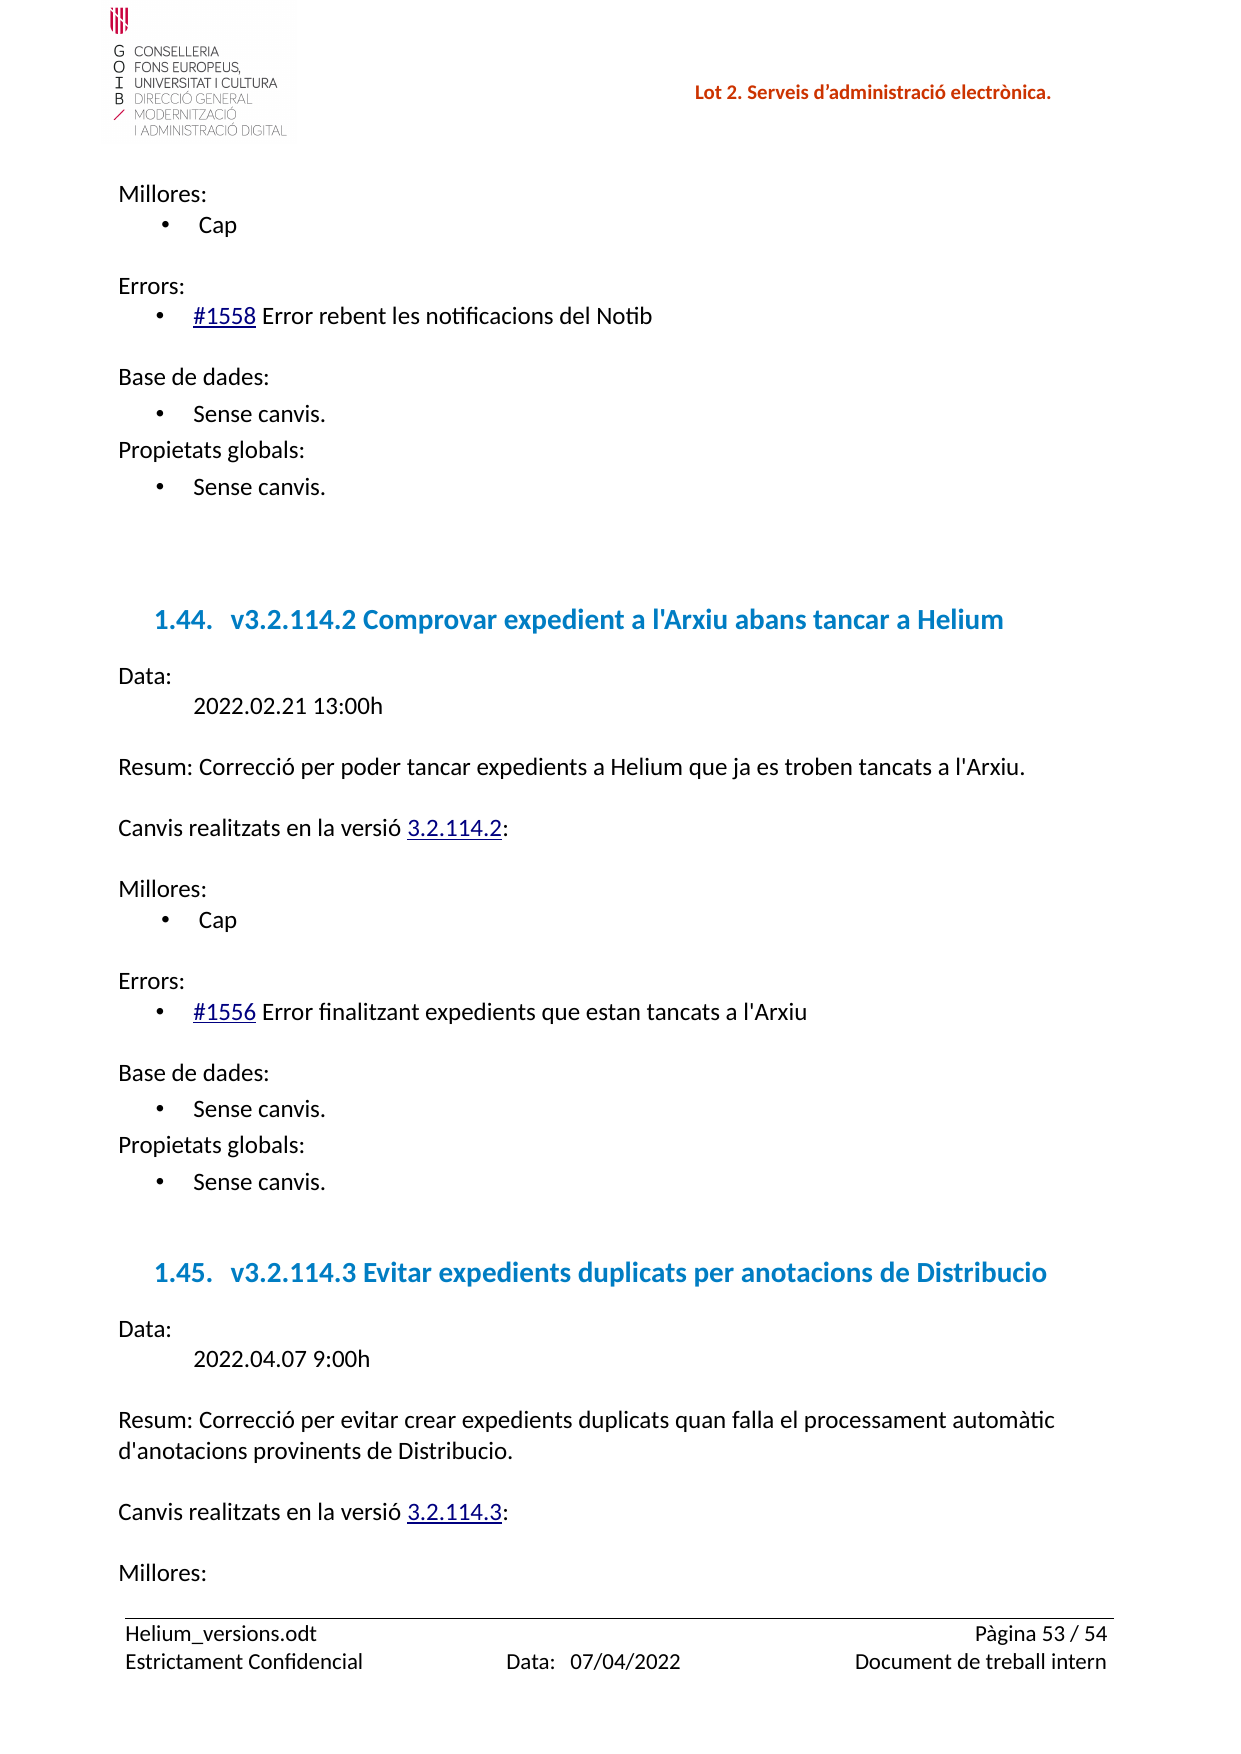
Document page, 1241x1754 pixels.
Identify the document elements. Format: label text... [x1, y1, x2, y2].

text Data: [118, 660, 1122, 691]
picture [100, 0, 297, 144]
subtitle v3.2.114.2 Comprovar expedient a l'Arxiu abans tancar a Helium [153, 601, 1122, 636]
text Millores: [118, 1557, 1122, 1588]
text Base de dades: [118, 361, 1122, 392]
list Cap [161, 209, 1122, 239]
list #1556 Error finalitzant expedients que estan tancats a l'Arxiu [156, 996, 1122, 1026]
list Cap [161, 904, 1122, 935]
list Sense canvis. [156, 1093, 1122, 1124]
list Sense canvis. [156, 1166, 1122, 1197]
text Propietats globals: [118, 1130, 1122, 1160]
list #1558 Error rebent les notificacions del Notib [156, 300, 1122, 331]
text Millores: [118, 178, 1122, 209]
text 2022.02.21 13:00h [118, 691, 1122, 721]
text Errors: [118, 270, 1122, 300]
text 2022.04.07 9:00h [118, 1343, 1122, 1374]
list Sense canvis. [156, 398, 1122, 428]
text Millores: [118, 874, 1122, 904]
subtitle v3.2.114.3 Evitar expedients duplicats per anotacions de Distribucio [153, 1254, 1122, 1289]
text Canvis realitzats en la versió 3.2.114.2: [118, 813, 1122, 843]
list Sense canvis. [156, 471, 1122, 501]
text Errors: [118, 965, 1122, 996]
text Propietats globals: [118, 434, 1122, 465]
text Resum: Correcció per poder tancar expedients a Helium que ja es troben tancats a l'Arxiu. [118, 752, 1122, 782]
text Canvis realitzats en la versió 3.2.114.3: [118, 1496, 1122, 1527]
text Data: [118, 1313, 1122, 1343]
text Base de dades: [118, 1057, 1122, 1087]
text Resum: Correcció per evitar crear expedients duplicats quan falla el processament automàtic d'anotacions provinents de Distribucio. [118, 1404, 1122, 1466]
